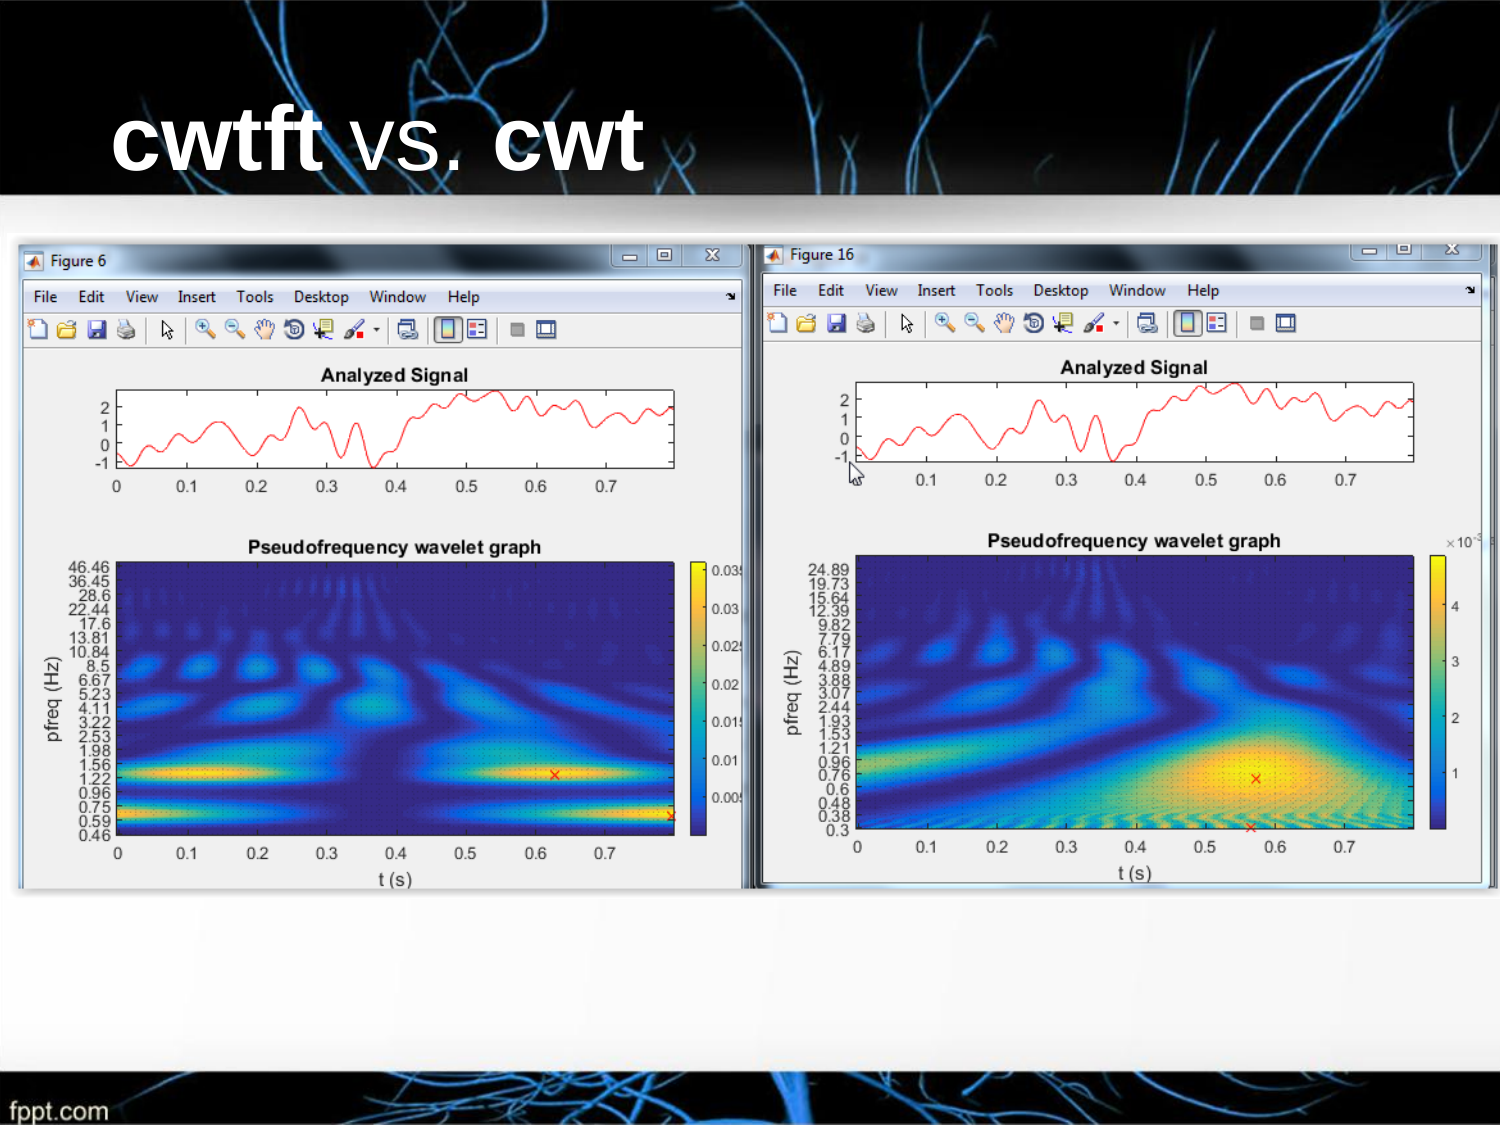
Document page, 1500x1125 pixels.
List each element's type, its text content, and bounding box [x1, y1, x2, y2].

picture [0, 0, 1500, 1125]
title cwtft vs. cwt [75, 45, 1425, 233]
